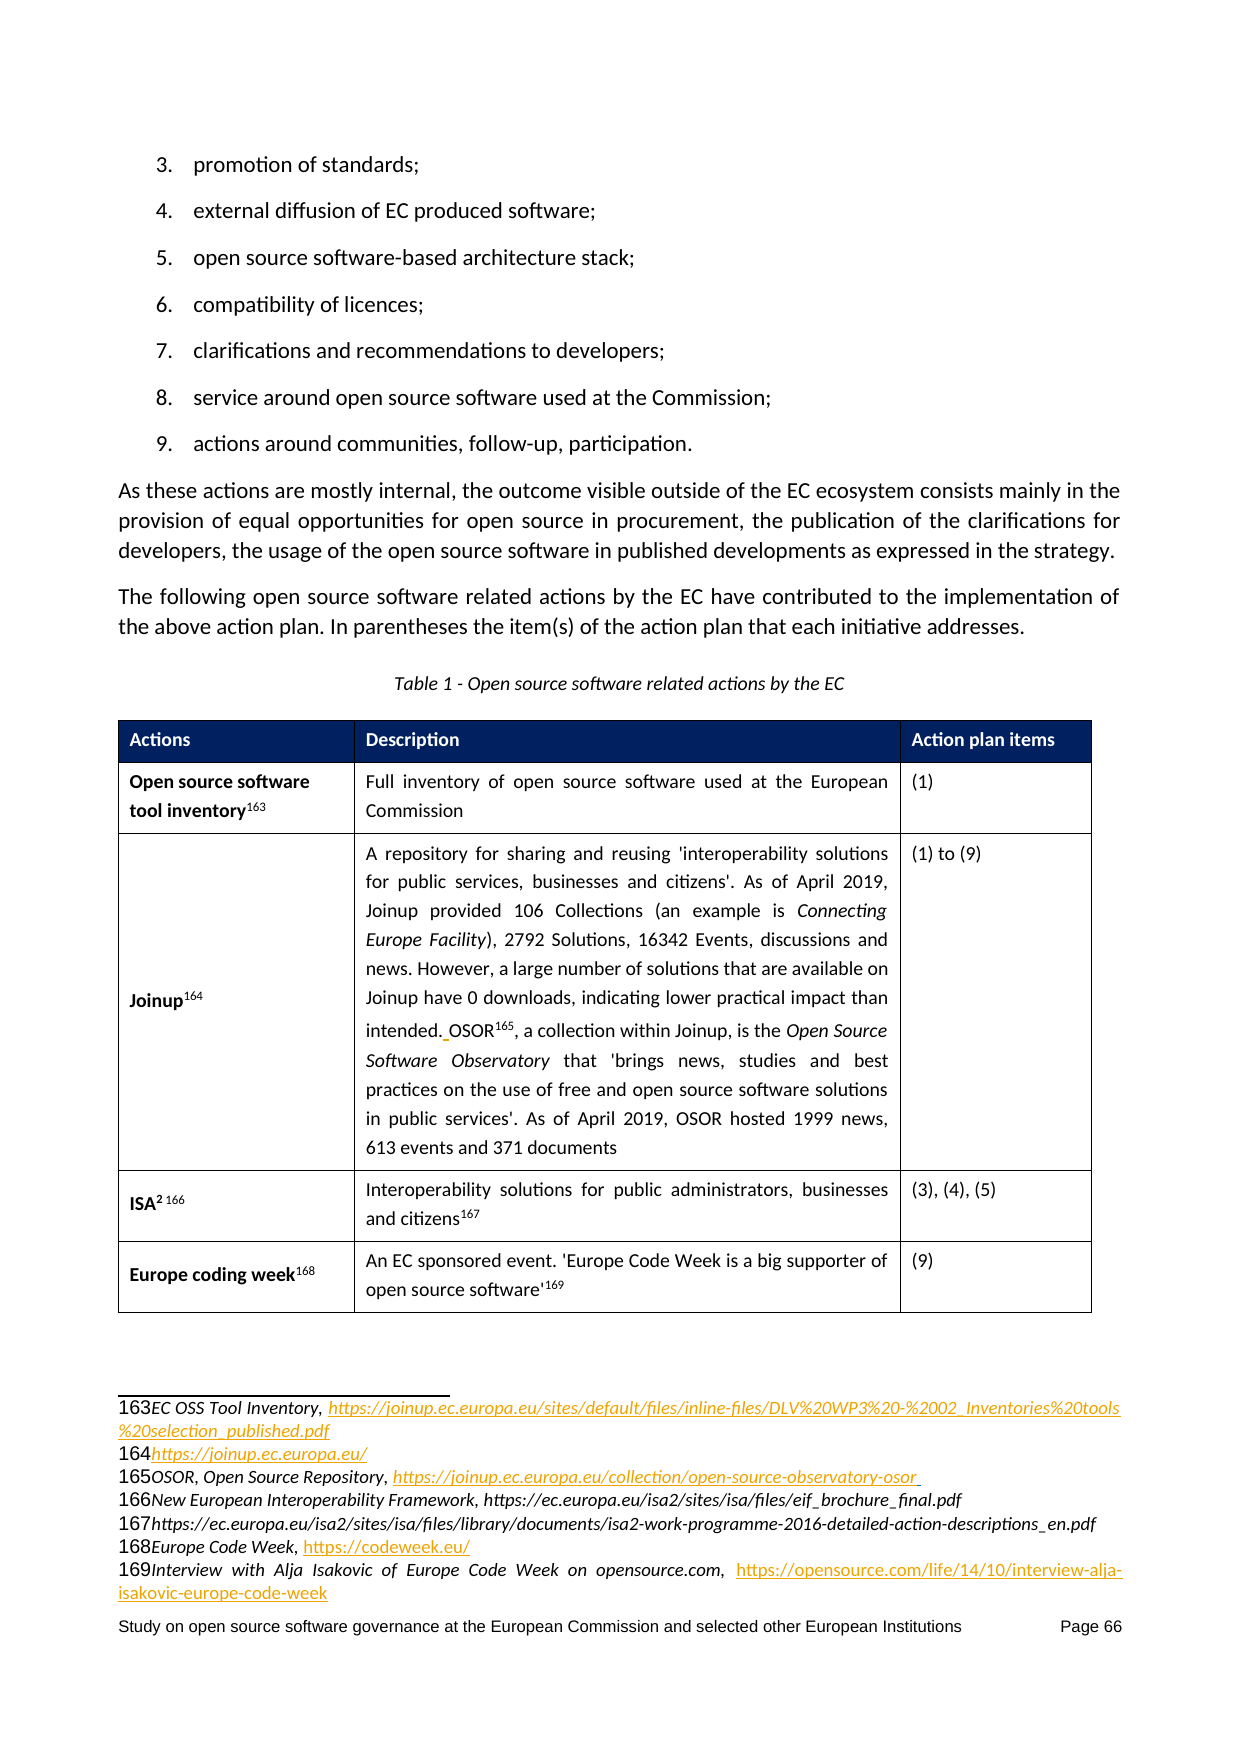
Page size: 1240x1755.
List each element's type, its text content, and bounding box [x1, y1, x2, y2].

table_header Actions [119, 721, 354, 762]
list compatibility of licences; [156, 290, 1122, 318]
table_cell (9) [901, 1242, 1091, 1312]
table_cell Europe coding week [119, 1242, 354, 1312]
table_cell ISA2 [119, 1171, 354, 1241]
list promotion of standards; [156, 150, 1122, 178]
text As these actions are mostly internal, the outcome visible outside of the EC ecosystem consists mainly in the provision of equal opportunities for open source in procurement, the publication of the clarifications for developers, the usage of the open source software in published developments as expressed in the strategy. [118, 476, 1122, 564]
list external diffusion of EC produced software; [156, 197, 1122, 224]
table_header Description [355, 721, 900, 762]
table_cell (3), (4), (5) [901, 1171, 1091, 1241]
list service around open source software used at the Commission; [156, 383, 1122, 411]
table_cell An EC sponsored event. 'Europe Code Week is a big supporter of open source software' [355, 1242, 900, 1312]
list clarifications and recommendations to developers; [156, 336, 1122, 364]
table_cell A repository for sharing and reusing 'interoperability solutions for public services, businesses and citizens'. As of April 2019, Joinup provided 106 Collections (an example is Connecting Europe Facility), 2792 Solutions, 16342 Events, discussions and news. However, a large number of solutions that are available on Joinup have 0 downloads, indicating lower practical impact than intended. OSOR, a collection within Joinup, is the Open Source Software Observatory that 'brings news, studies and best practices on the use of free and open source software solutions in public services'. As of April 2019, OSOR hosted 1999 news, 613 events and 371 documents [355, 834, 900, 1170]
list actions around communities, follow-up, participation. [156, 429, 1122, 457]
text The following open source software related actions by the EC have contributed to the implementation of the above action plan. In parentheses the item(s) of the action plan that each initiative addresses. [118, 582, 1122, 640]
table_cell Joinup [119, 834, 354, 1170]
list open source software-based architecture stack; [156, 243, 1122, 271]
table_cell Full inventory of open source software used at the European Commission [355, 763, 900, 833]
table_cell (1) to (9) [901, 834, 1091, 1170]
text Table 1 - Open source software related actions by the EC [118, 671, 1122, 695]
table_cell (1) [901, 763, 1091, 833]
table_cell Interoperability solutions for public administrators, businesses and citizens [355, 1171, 900, 1241]
table_header Action plan items [901, 721, 1091, 762]
table_cell Open source software tool inventory [119, 763, 354, 833]
